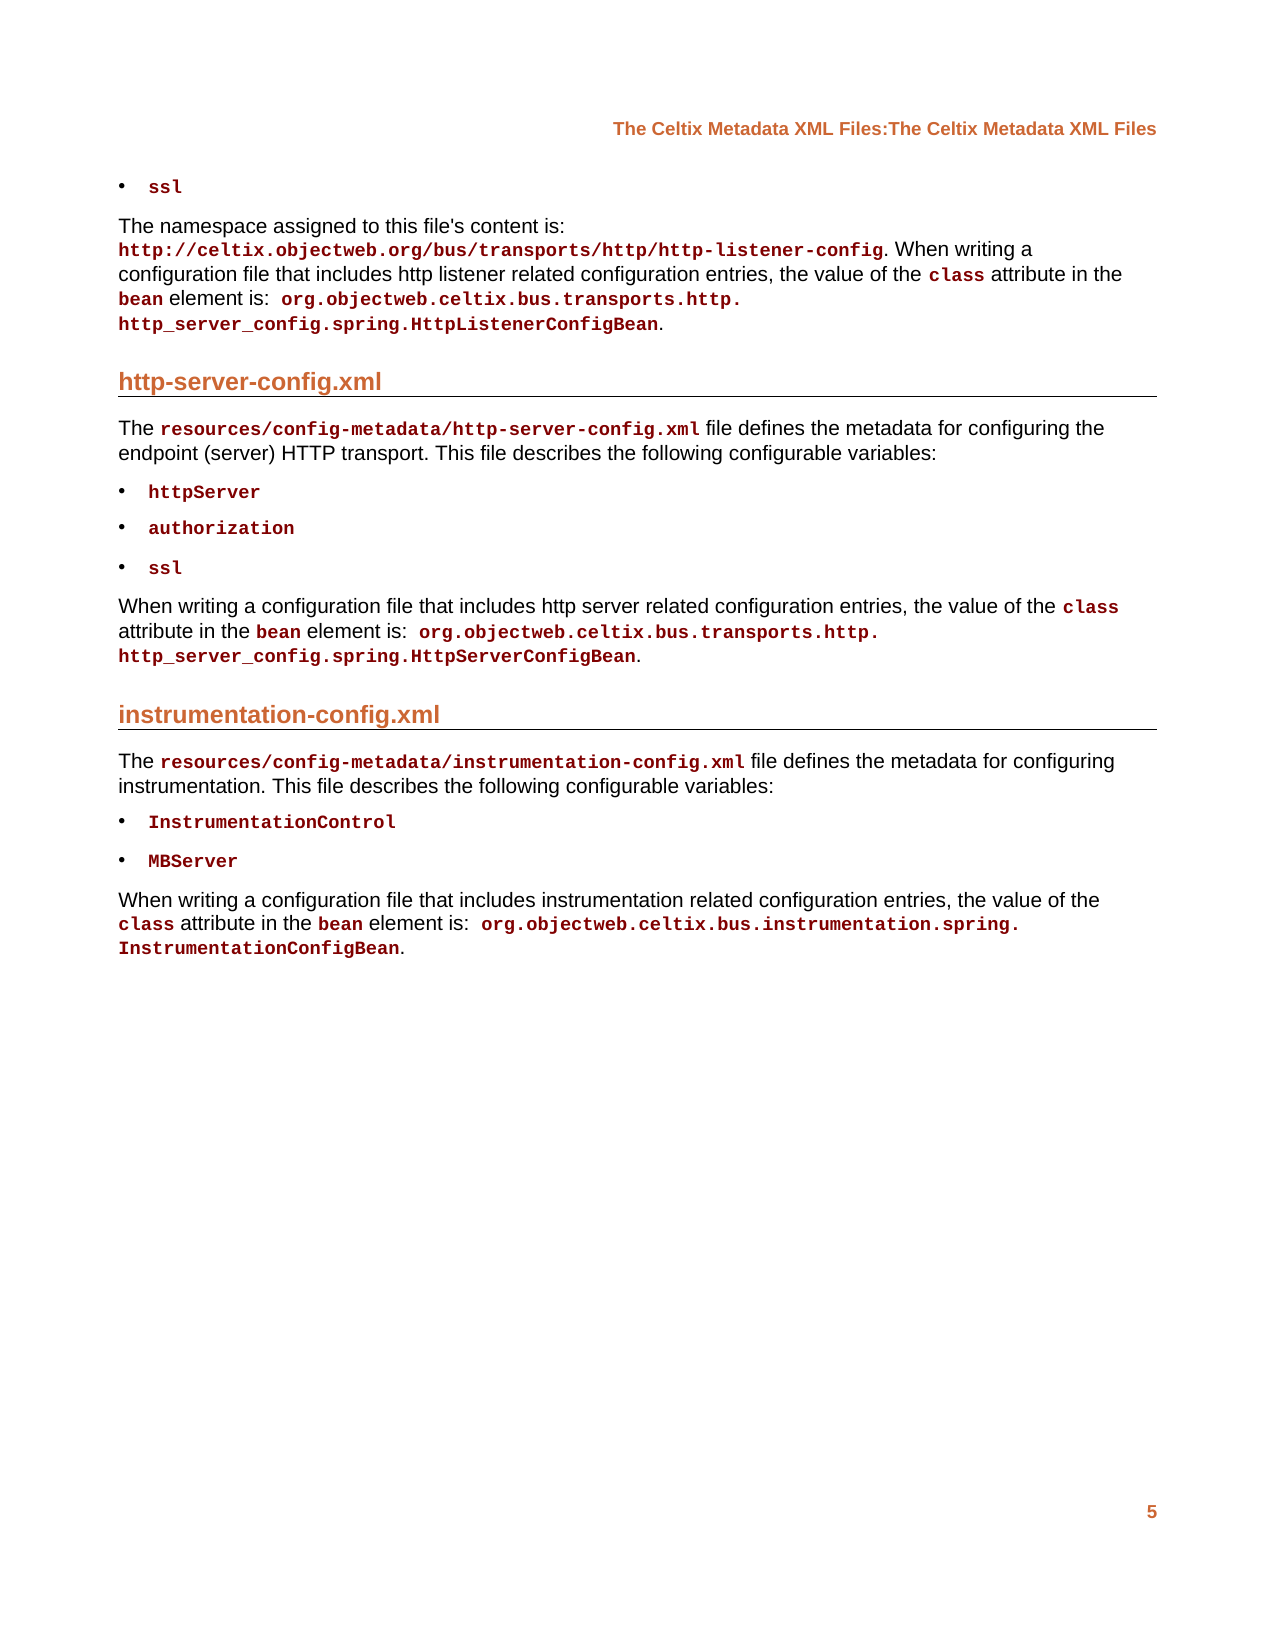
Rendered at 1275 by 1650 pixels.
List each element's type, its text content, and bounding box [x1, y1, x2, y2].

text The resources/config-metadata/http-server-config.xml file defines the metadata for configuring the endpoint (server) HTTP transport. This file describes the following configurable variables: [118, 417, 1157, 465]
list MBServer [118, 849, 1157, 873]
list InstrumentationControl [118, 812, 1157, 834]
text The resources/config-metadata/instrumentation-config.xml file defines the metadata for configuring instrumentation. This file describes the following configurable variables: [118, 750, 1157, 797]
text http-server-config.xml [118, 368, 1157, 396]
text instrumentation-config.xml [118, 701, 1157, 729]
list ssl [118, 555, 1157, 580]
list authorization [118, 519, 1157, 540]
list httpServer [118, 480, 1157, 504]
text When writing a configuration file that includes http server related configuration entries, the value of the class attribute in the bean element is: org.objectweb.celtix.bus.transports.http. http_server_config.spring.HttpServerConfigBean. [118, 595, 1157, 668]
text When writing a configuration file that includes instrumentation related configuration entries, the value of the class attribute in the bean element is: org.objectweb.celtix.bus.instrumentation.spring. InstrumentationConfigBean. [118, 888, 1157, 960]
text The namespace assigned to this file's content is: http://celtix.objectweb.org/bus/transports/http/http-listener-config. When writing a configuration file that includes http listener related configuration entries, the value of the class attribute in the bean element is: org.objectweb.celtix.bus.transports.http. http_server_config.spring.HttpListenerConfigBean. [118, 214, 1157, 336]
list ssl [118, 178, 1157, 199]
